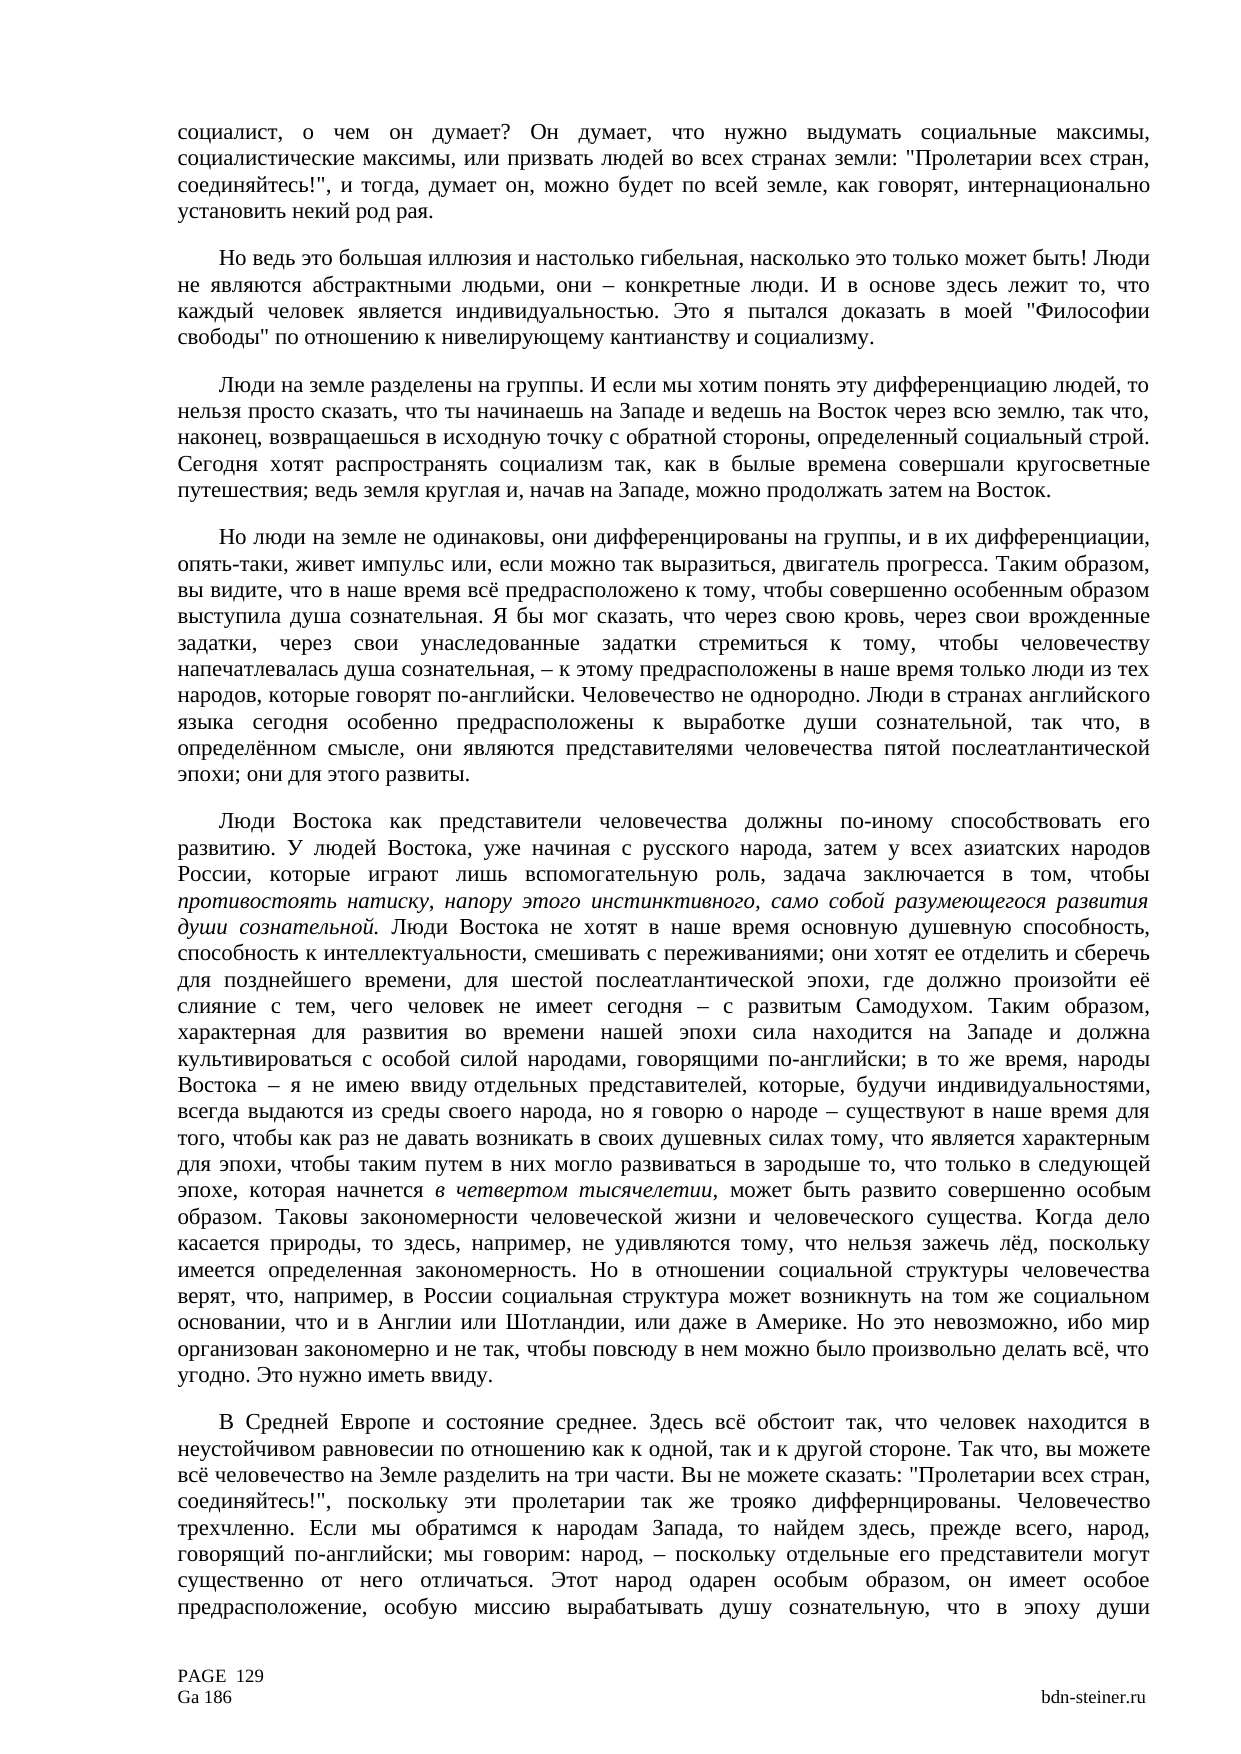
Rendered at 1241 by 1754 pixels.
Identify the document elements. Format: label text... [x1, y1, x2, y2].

text Но ведь это большая иллюзия и настолько гибельная, насколько это только может быть! Люди не являются абстрактными людьми, они – конкретные люди. И в основе здесь лежит то, что каждый человек является индивидуальностью. Это я пытался доказать в моей "Философии свободы" по отношению к нивелирующему кантианству и социализму. [177, 244, 1152, 350]
text социалист, о чем он думает? Он думает, что нужно выдумать социальные максимы, социалистические максимы, или призвать людей во всех странах земли: "Пролетарии всех стран, соединяйтесь!", и тогда, думает он, можно будет по всей земле, как говорят, интернационально установить некий род рая. [177, 118, 1152, 223]
text Люди на земле разделены на группы. И если мы хотим понять эту дифференциацию людей, то нельзя просто сказать, что ты начинаешь на Западе и ведешь на Восток через всю землю, так что, наконец, возвращаешься в исходную точку с обратной стороны, определенный социальный строй. Сегодня хотят распространять социализм так, как в былые времена совершали кругосветные путешествия; ведь земля круглая и, начав на Западе, можно продолжать затем на Восток. [177, 371, 1152, 502]
text Люди Востока как представители человечества должны по-иному способствовать его развитию. У людей Востока, уже начиная с русского народа, затем у всех азиатских народов России, которые играют лишь вспомогательную роль, задача заключается в том, чтобы противостоять натиску, напору этого инстинктивного, само собой разумеющегося развития души сознательной. Люди Востока не хотят в наше время основную душевную способность, способность к интеллектуальности, смешивать с переживаниями; они хотят ее отделить и сберечь для позднейшего времени, для шестой послеатлантической эпохи, где должно произойти её слияние с тем, чего человек не имеет сегодня – с развитым Самодухом. Таким образом, характерная для развития во времени нашей эпохи сила находится на Западе и должна культивироваться с особой силой народами, говорящими по-английски; в то же время, народы Востока – я не имею ввиду отдельных представителей, которые, будучи индивидуальностями, всегда выдаются из среды своего народа, но я говорю о народе – существуют в наше время для того, чтобы как раз не давать возникать в своих душевных силах тому, что является характерным для эпохи, чтобы таким путем в них могло развиваться в зародыше то, что только в следующей эпохе, которая начнется в четвертом тысячелетии, может быть развито совершенно особым образом. Таковы закономерности человеческой жизни и человеческого существа. Когда дело касается природы, то здесь, например, не удивляются тому, что нельзя зажечь лёд, поскольку имеется определенная закономерность. Но в отношении социальной структуры человечества верят, что, например, в России социальная структура может возникнуть на том же социальном основании, что и в Англии или Шотландии, или даже в Америке. Но это невозможно, ибо мир организован закономерно и не так, чтобы повсюду в нем можно было произвольно делать всё, что угодно. Это нужно иметь ввиду. [177, 808, 1152, 1387]
text В Средней Европе и состояние среднее. Здесь всё обстоит так, что человек находится в неустойчивом равновесии по отношению как к одной, так и к другой стороне. Так что, вы можете всё человечество на Земле разделить на три части. Вы не можете сказать: "Пролетарии всех стран, соединяйтесь!", поскольку эти пролетарии так же трояко диффернцированы. Человечество трехчленно. Если мы обратимся к народам Запада, то найдем здесь, прежде всего, народ, говорящий по-английски; мы говорим: народ, – поскольку отдельные его представители могут существенно от него отличаться. Этот народ одарен особым образом, он имеет особое предрасположение, особую миссию вырабатывать душу сознательную, что в эпоху души [177, 1408, 1152, 1619]
text Но люди на земле не одинаковы, они дифференцированы на группы, и в их дифференциации, опять-таки, живет импульс или, если можно так выразиться, двигатель прогресса. Таким образом, вы видите, что в наше время всё предрасположено к тому, чтобы совершенно особенным образом выступила душа сознательная. Я бы мог сказать, что через свою кровь, через свои врожденные задатки, через свои унаследованные задатки стремиться к тому, чтобы человечеству напечатлевалась душа сознательная, – к этому предрасположены в наше время только люди из тех народов, которые говорят по-английски. Человечество не однородно. Люди в странах английского языка сегодня особенно предрасположены к выработке души сознательной, так что, в определённом смысле, они являются представителями человечества пятой послеатлантической эпохи; они для этого развиты. [177, 523, 1152, 787]
